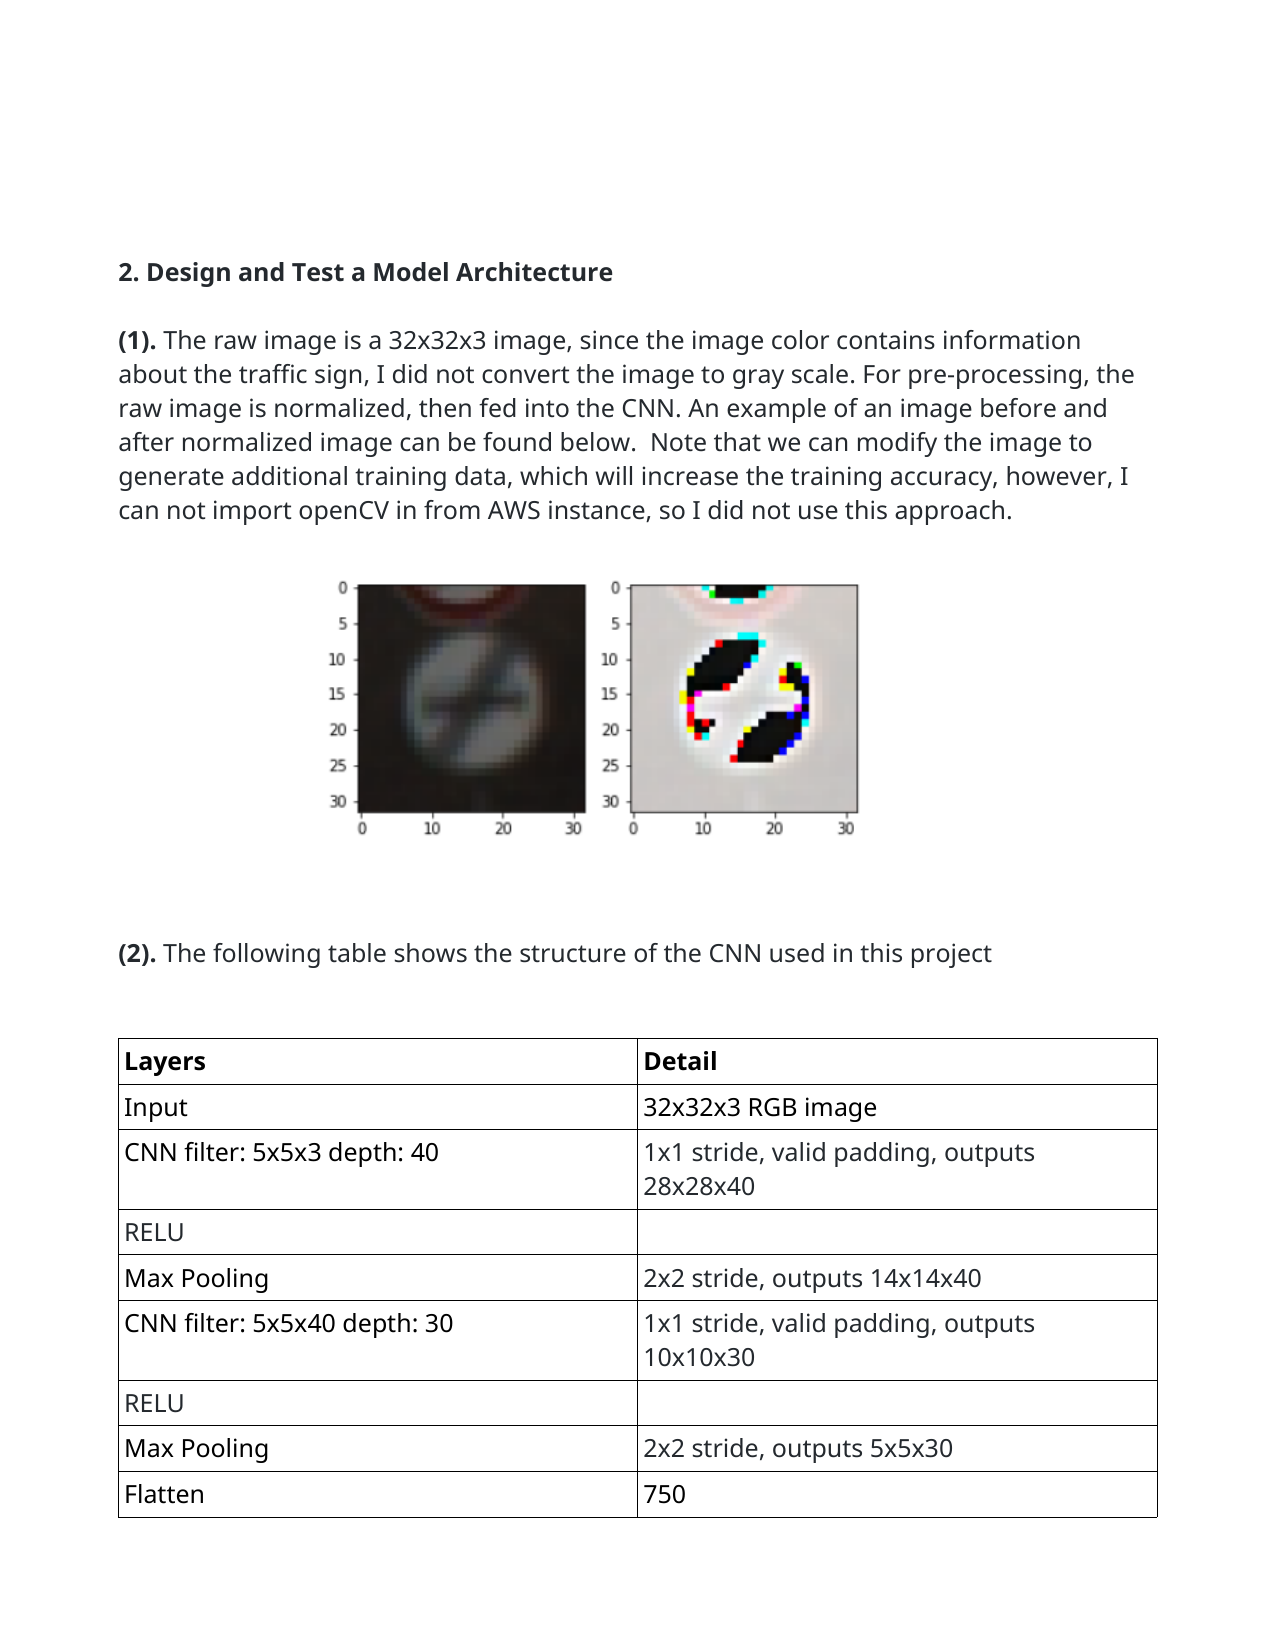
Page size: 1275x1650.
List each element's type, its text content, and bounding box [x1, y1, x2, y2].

table_cell 1x1 stride, valid padding, outputs 28x28x40 [638, 1130, 1157, 1209]
table_cell 1x1 stride, valid padding, outputs 10x10x30 [638, 1301, 1157, 1380]
table_cell CNN filter: 5x5x3 depth: 40 [119, 1130, 637, 1209]
text (1). The raw image is a 32x32x3 image, since the image color contains information about the traffic sign, I did not convert the image to gray scale. For pre-processing, the raw image is normalized, then fed into the CNN. An example of an image before and after normalized image can be found below. Note that we can modify the image to generate additional training data, which will increase the training accuracy, however, I can not import openCV in from AWS instance, so I did not use this approach. [118, 322, 1157, 527]
table_cell 750 [638, 1472, 1157, 1517]
table_cell Input [119, 1085, 637, 1129]
table_cell [638, 1210, 1157, 1254]
picture [304, 561, 914, 856]
table_cell Max Pooling [119, 1426, 637, 1471]
table_cell CNN filter: 5x5x40 depth: 30 [119, 1301, 637, 1380]
table_header Detail [638, 1039, 1157, 1083]
text (2). The following table shows the structure of the CNN used in this project [118, 936, 1157, 970]
table_cell [638, 1381, 1157, 1425]
text 2. Design and Test a Model Architecture [118, 254, 1157, 288]
table_cell 2x2 stride, outputs 5x5x30 [638, 1426, 1157, 1471]
table_cell RELU [119, 1381, 637, 1425]
table_cell Flatten [119, 1472, 637, 1517]
table_cell RELU [119, 1210, 637, 1254]
table_cell Max Pooling [119, 1255, 637, 1300]
table_cell 2x2 stride, outputs 14x14x40 [638, 1255, 1157, 1300]
table_cell 32x32x3 RGB image [638, 1085, 1157, 1129]
table_header Layers [119, 1039, 637, 1083]
